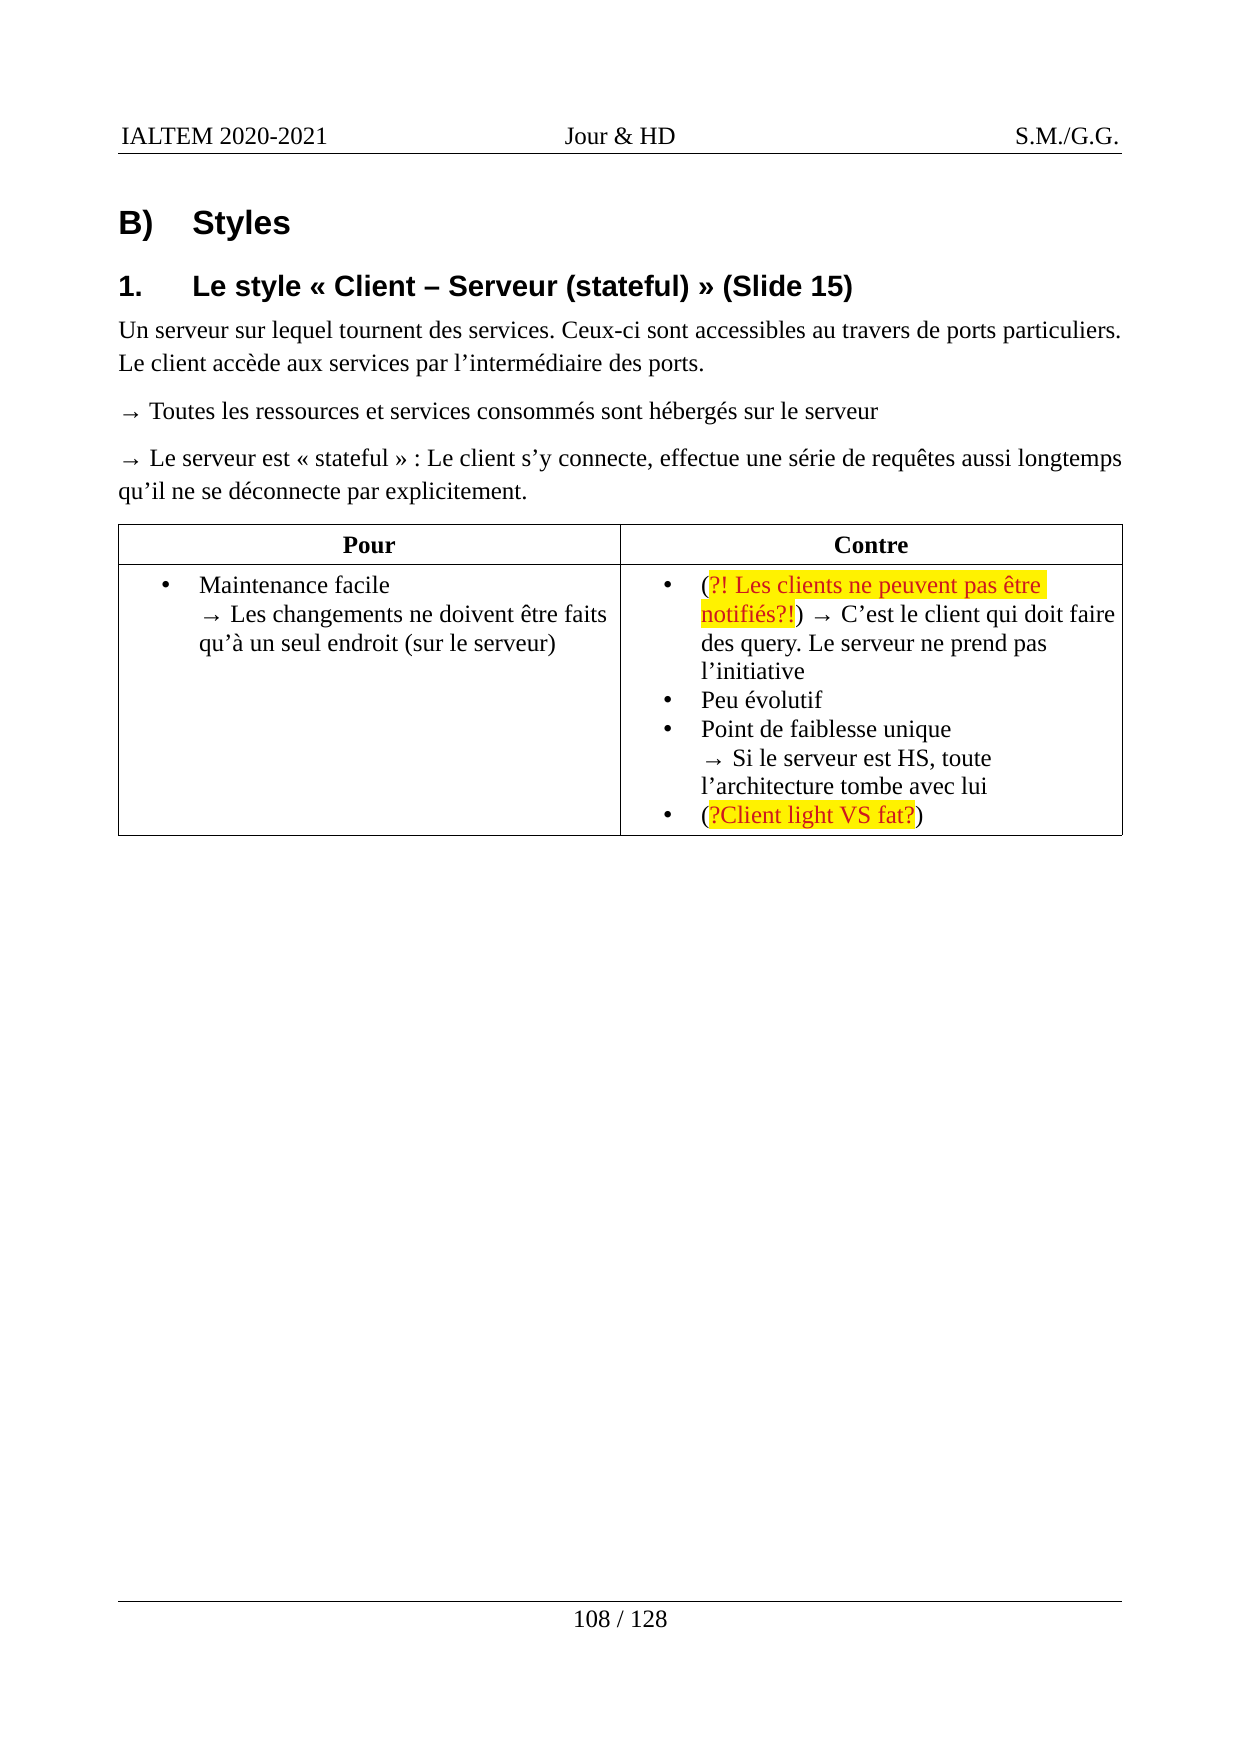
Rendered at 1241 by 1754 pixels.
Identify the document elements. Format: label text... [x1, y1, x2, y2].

text Un serveur sur lequel tournent des services. Ceux-ci sont accessibles au travers de ports particuliers. Le client accède aux services par l’intermédiaire des ports. [118, 315, 1122, 377]
table_cell Maintenance facile → Les changements ne doivent être faits qu’à un seul endroit (sur le serveur) [119, 565, 620, 834]
text → Le serveur est « stateful » : Le client s’y connecte, effectue une série de requêtes aussi longtemps qu’il ne se déconnecte par explicitement. [118, 443, 1122, 505]
text → Toutes les ressources et services consommés sont hébergés sur le serveur [118, 396, 1122, 424]
table_header Pour [119, 525, 620, 564]
subtitle Styles [118, 203, 1122, 242]
subtitle Le style « Client – Serveur (stateful) » (Slide 15) [118, 269, 1122, 303]
table_header Contre [621, 525, 1122, 564]
table_cell (?! Les clients ne peuvent pas être notifiés?!) → C’est le client qui doit faire des query. Le serveur ne prend pas l’initiative Peu évolutif Point de faiblesse unique → Si le serveur est HS, toute l’architecture tombe avec lui (?Client light VS fat?) [621, 565, 1122, 834]
